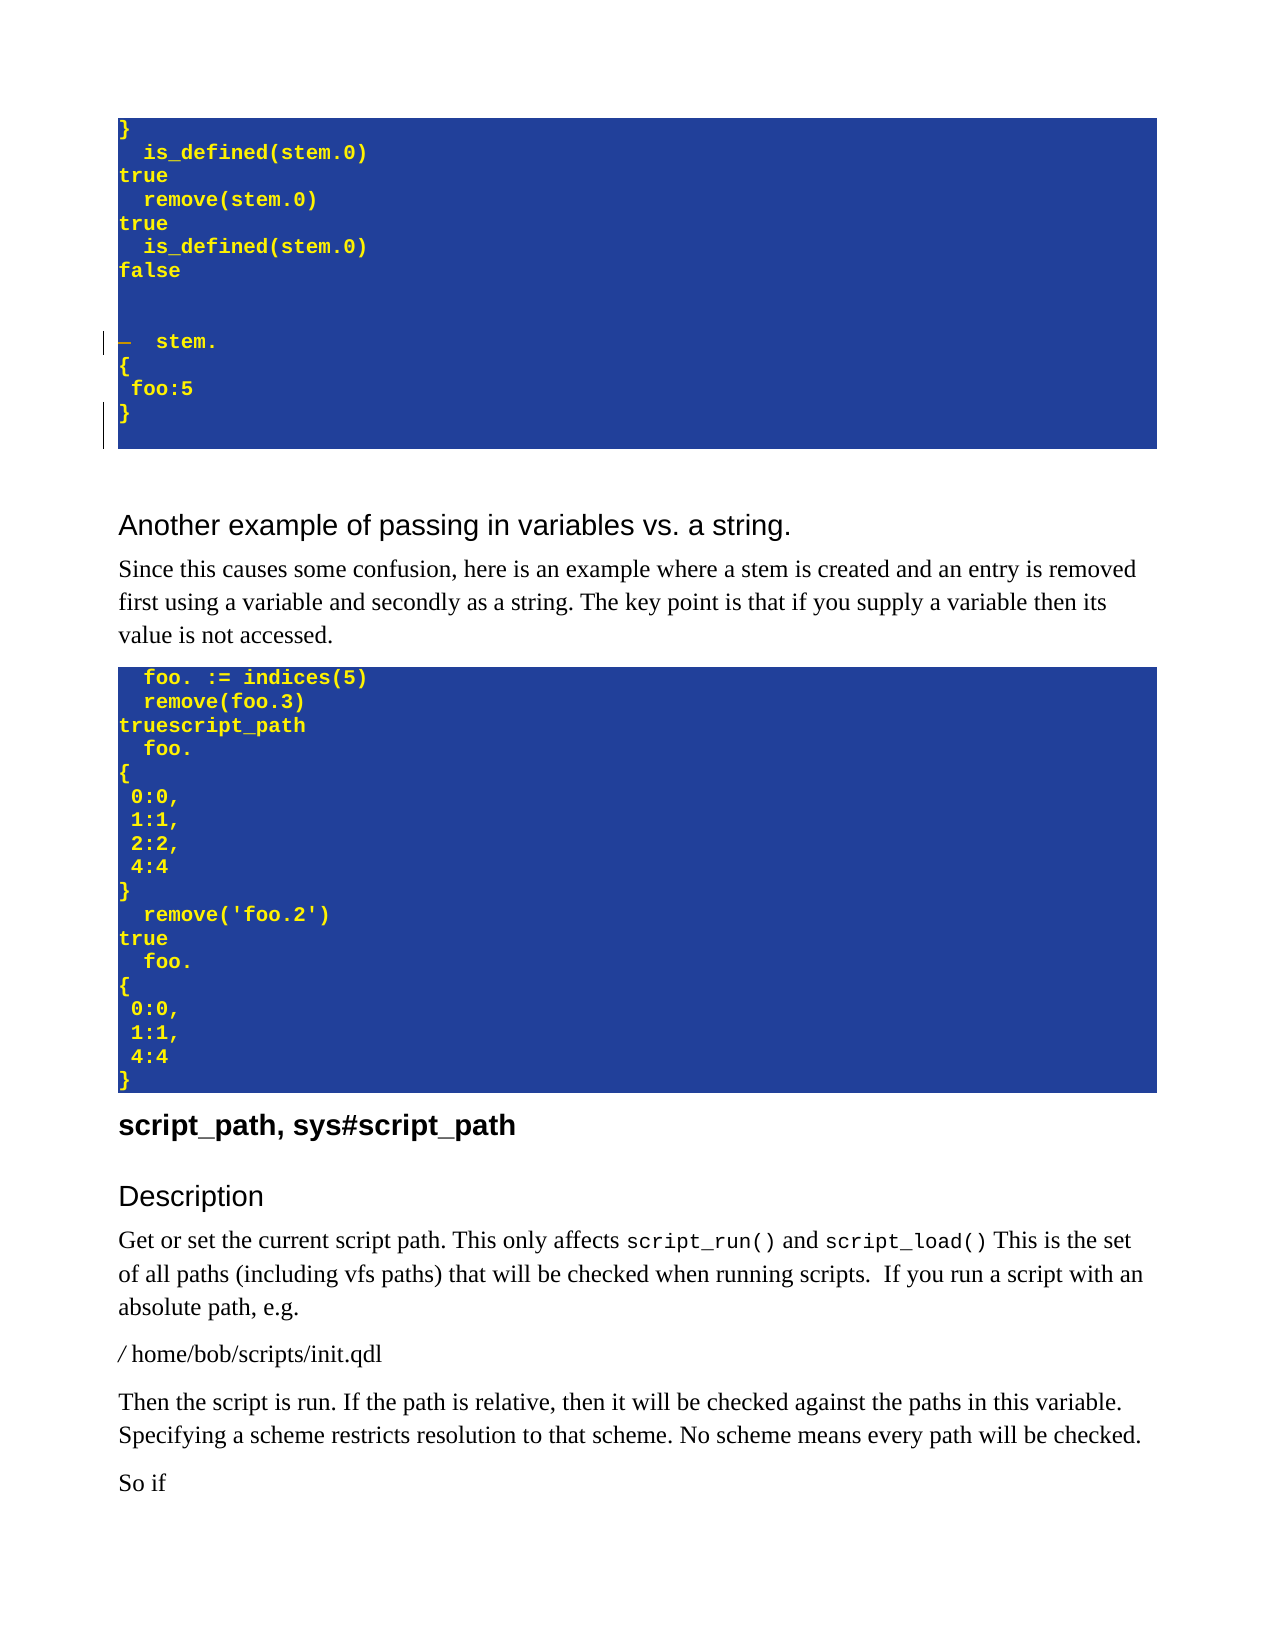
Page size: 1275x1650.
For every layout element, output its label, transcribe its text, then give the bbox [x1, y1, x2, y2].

text } [118, 1069, 1157, 1093]
text } [118, 402, 1157, 426]
text false [118, 260, 1157, 284]
text 0:0, [118, 786, 1157, 809]
text 1:1, [118, 809, 1157, 833]
text 4:4 [118, 857, 1157, 880]
text { [118, 975, 1157, 998]
text foo. [118, 738, 1157, 762]
text Then the script is run. If the path is relative, then it will be checked against the paths in this variable. Specifying a scheme restricts resolution to that scheme. No scheme means every path will be checked. [118, 1387, 1157, 1449]
text is_defined(stem.0) [118, 236, 1157, 260]
text Since this causes some confusion, here is an example where a stem is created and an entry is removed first using a variable and secondly as a string. The key point is that if you supply a variable then its value is not accessed. [118, 554, 1157, 648]
text { [118, 762, 1157, 786]
subtitle script_path, sys#script_path [118, 1108, 1157, 1141]
subtitle Description [118, 1179, 1157, 1212]
text true [118, 213, 1157, 236]
text true [118, 927, 1157, 951]
text So if [118, 1468, 1157, 1496]
text truescript_path [118, 715, 1157, 738]
text is_defined(stem.0) [118, 142, 1157, 165]
text foo. := indices(5) [118, 667, 1157, 691]
subtitle Another example of passing in variables vs. a string. [118, 474, 1157, 541]
text Get or set the current script path. This only affects script_run() and script_load() This is the set of all paths (including vfs paths) that will be checked when running scripts. If you run a script with an absolute path, e.g. [118, 1225, 1157, 1321]
text } [118, 880, 1157, 904]
text 0:0, [118, 998, 1157, 1022]
text remove(stem.0) [118, 189, 1157, 213]
text stem. [118, 331, 1157, 354]
text foo. [118, 951, 1157, 975]
text { [118, 354, 1157, 378]
text 4:4 [118, 1046, 1157, 1069]
text 1:1, [118, 1022, 1157, 1046]
text true [118, 165, 1157, 189]
text foo:5 [118, 378, 1157, 402]
text remove('foo.2') [118, 904, 1157, 927]
text / home/bob/scripts/init.qdl [118, 1339, 1157, 1368]
text } [118, 118, 1157, 142]
text 2:2, [118, 833, 1157, 857]
text remove(foo.3) [118, 691, 1157, 715]
